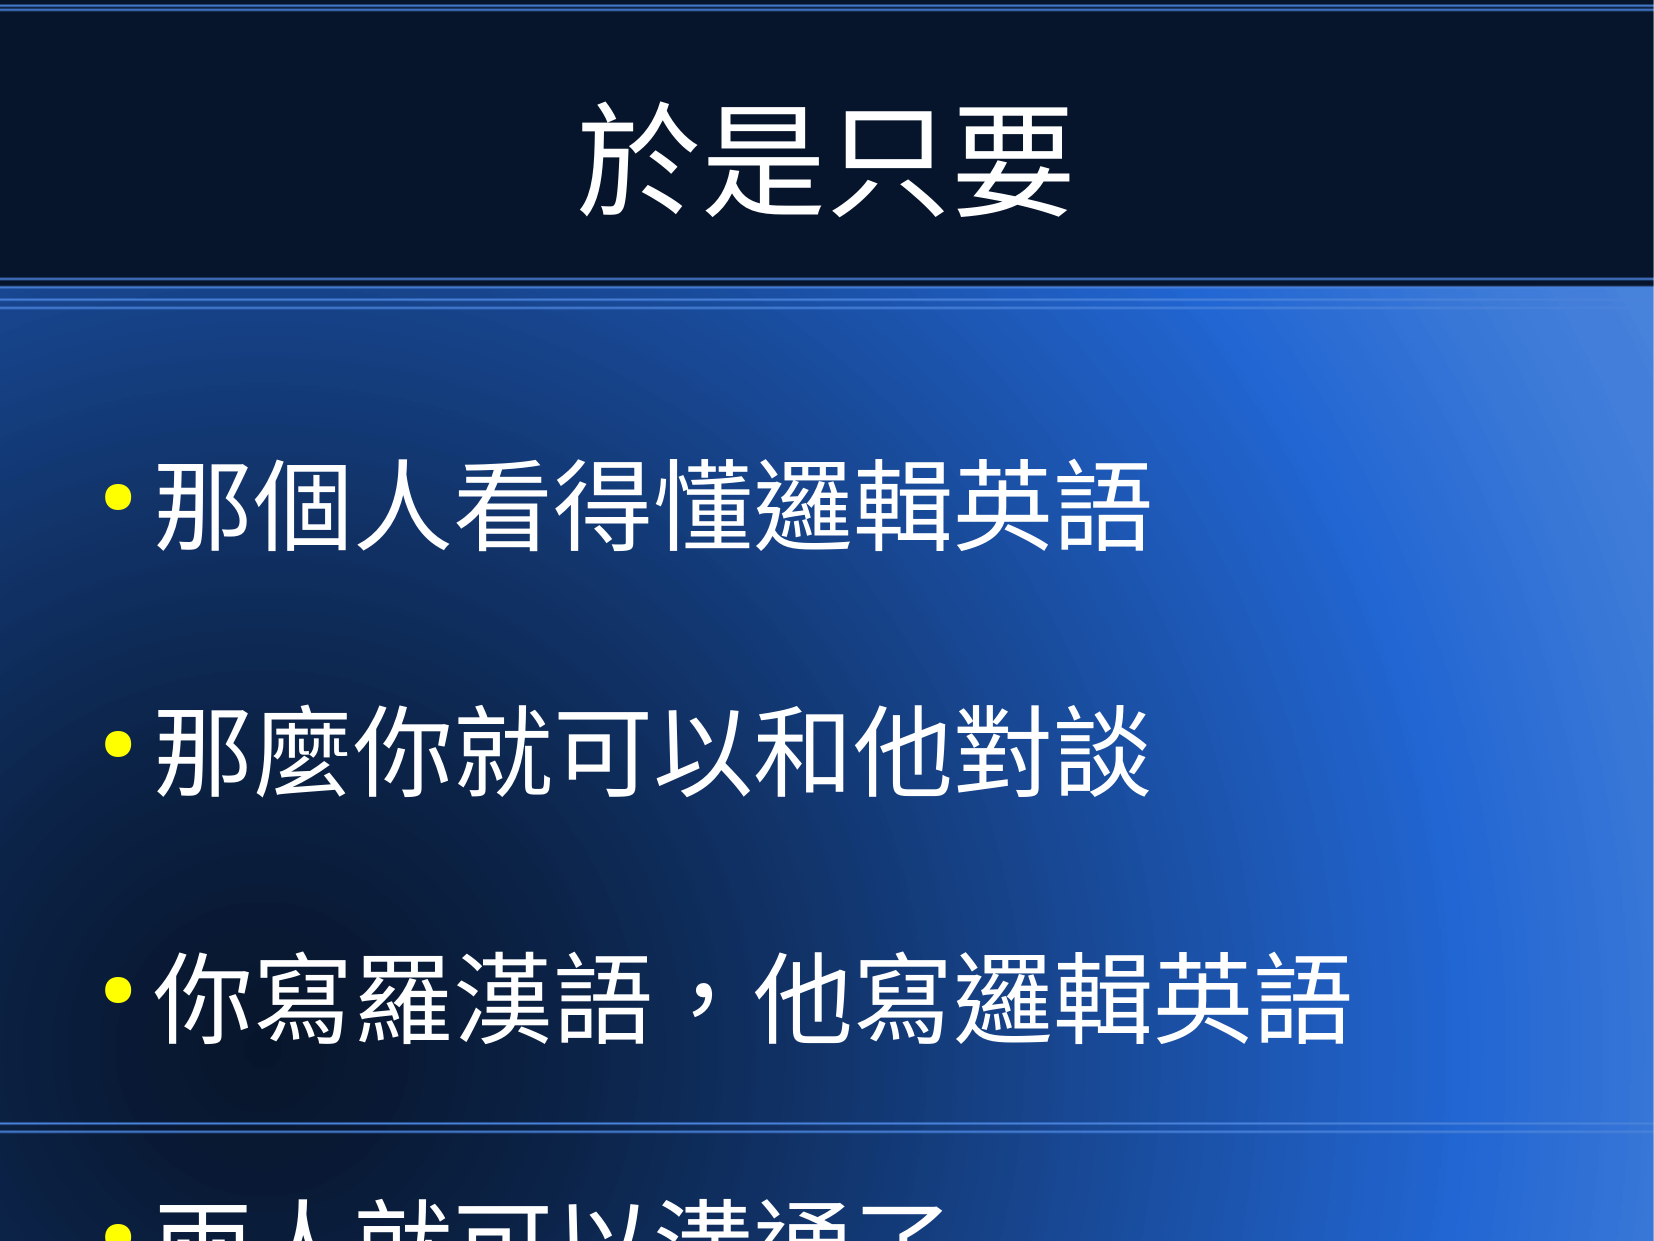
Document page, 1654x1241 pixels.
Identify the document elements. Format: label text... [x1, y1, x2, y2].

picture [0, 0, 1654, 1241]
title 於是只要 [82, 49, 1571, 257]
list 那個人看得懂邏輯英語 那麼你就可以和他對談 你寫羅漢語，他寫邏輯英語 兩人就可以溝通了 [82, 355, 1571, 1241]
